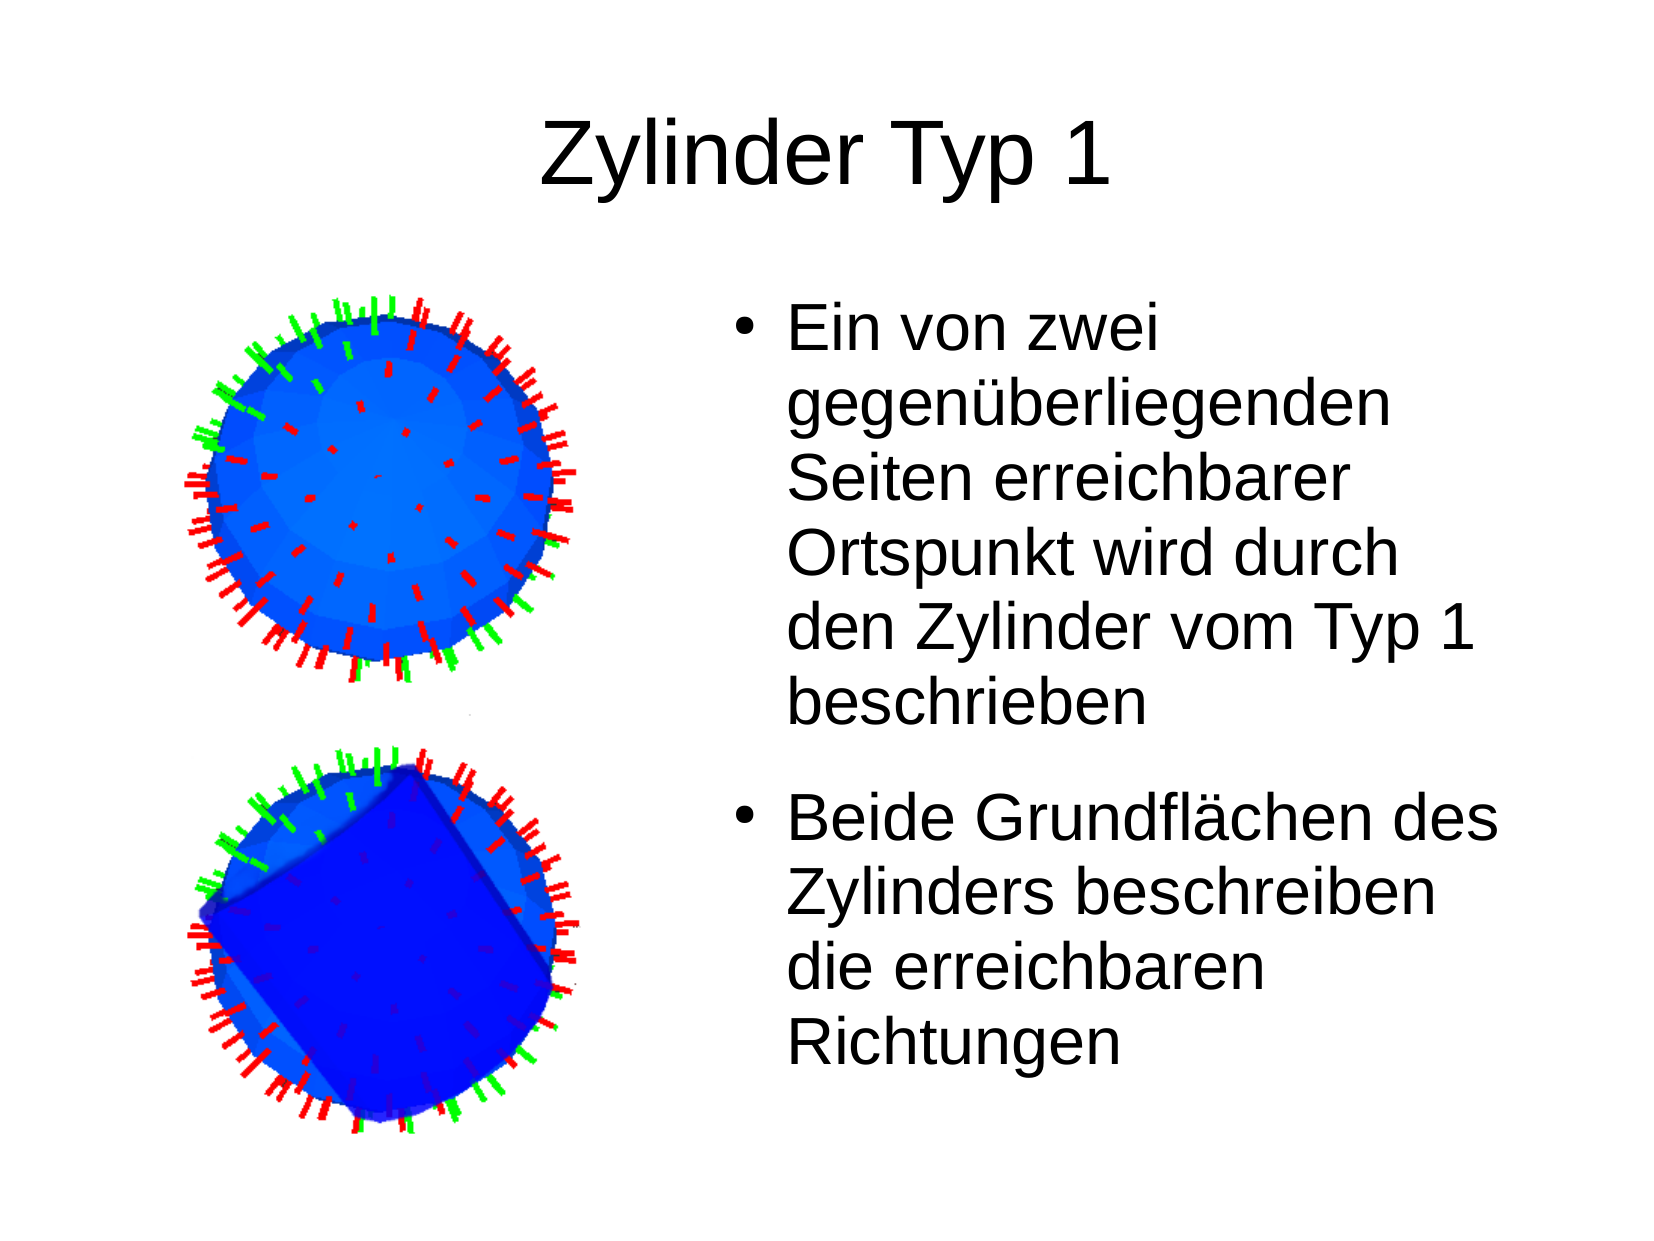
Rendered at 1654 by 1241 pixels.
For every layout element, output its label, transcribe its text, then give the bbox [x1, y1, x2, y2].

list Beide Grundflächen des Zylinders beschreiben die erreichbaren Richtungen [715, 779, 1512, 1109]
list Ein von zwei gegenüberliegenden Seiten erreichbarer Ortspunkt wird durch den Zylinder vom Typ 1 beschrieben [715, 290, 1524, 739]
picture [165, 289, 608, 1152]
title Zylinder Typ 1 [82, 49, 1571, 257]
